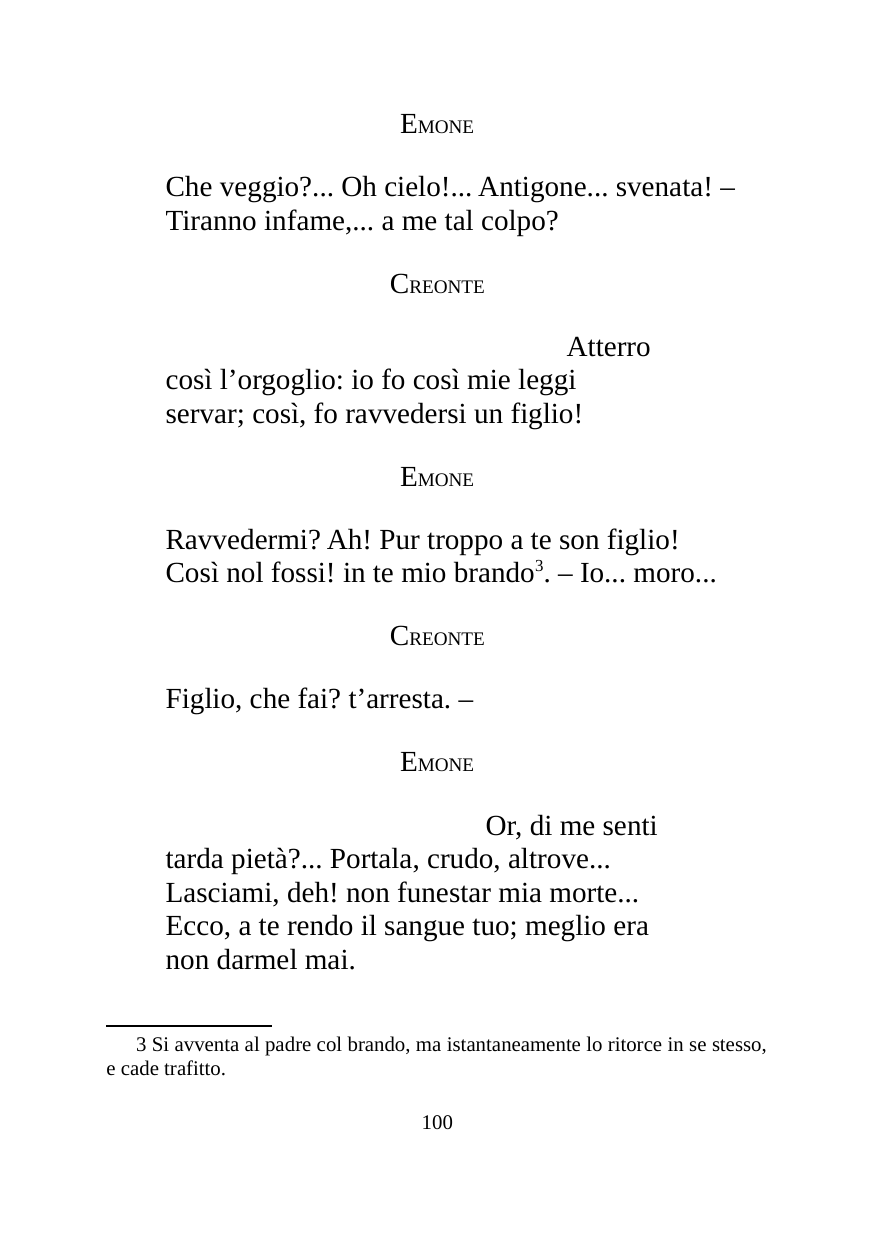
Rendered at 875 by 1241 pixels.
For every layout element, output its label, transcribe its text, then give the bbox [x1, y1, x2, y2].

text tarda pietà?... Portala, crudo, altrove... Lasciami, deh! non funestar mia morte... Ecco, a te rendo il sangue tuo; meglio era non darmel mai. [165, 841, 768, 975]
text Emone [106, 744, 768, 778]
text Si avventa al padre col brando, ma istantaneamente lo ritorce in se stesso, e cade trafitto. [106, 1032, 768, 1080]
text Figlio, che fai? t’arresta. – [165, 682, 768, 715]
text Creonte [106, 618, 768, 652]
text così l’orgoglio: io fo così mie leggi servar; così, fo ravvedersi un figlio! [165, 362, 768, 429]
text Or, di me senti [485, 808, 768, 841]
text Emone [106, 106, 768, 140]
text Atterro [566, 329, 768, 362]
text Ravvedermi? Ah! Pur troppo a te son figlio! Così nol fossi! in te mio brando. – Io... moro... [165, 522, 768, 589]
text Che veggio?... Oh cielo!... Antigone... svenata! – Tiranno infame,... a me tal colpo? [165, 169, 768, 236]
text Creonte [106, 266, 768, 299]
text Emone [106, 459, 768, 492]
